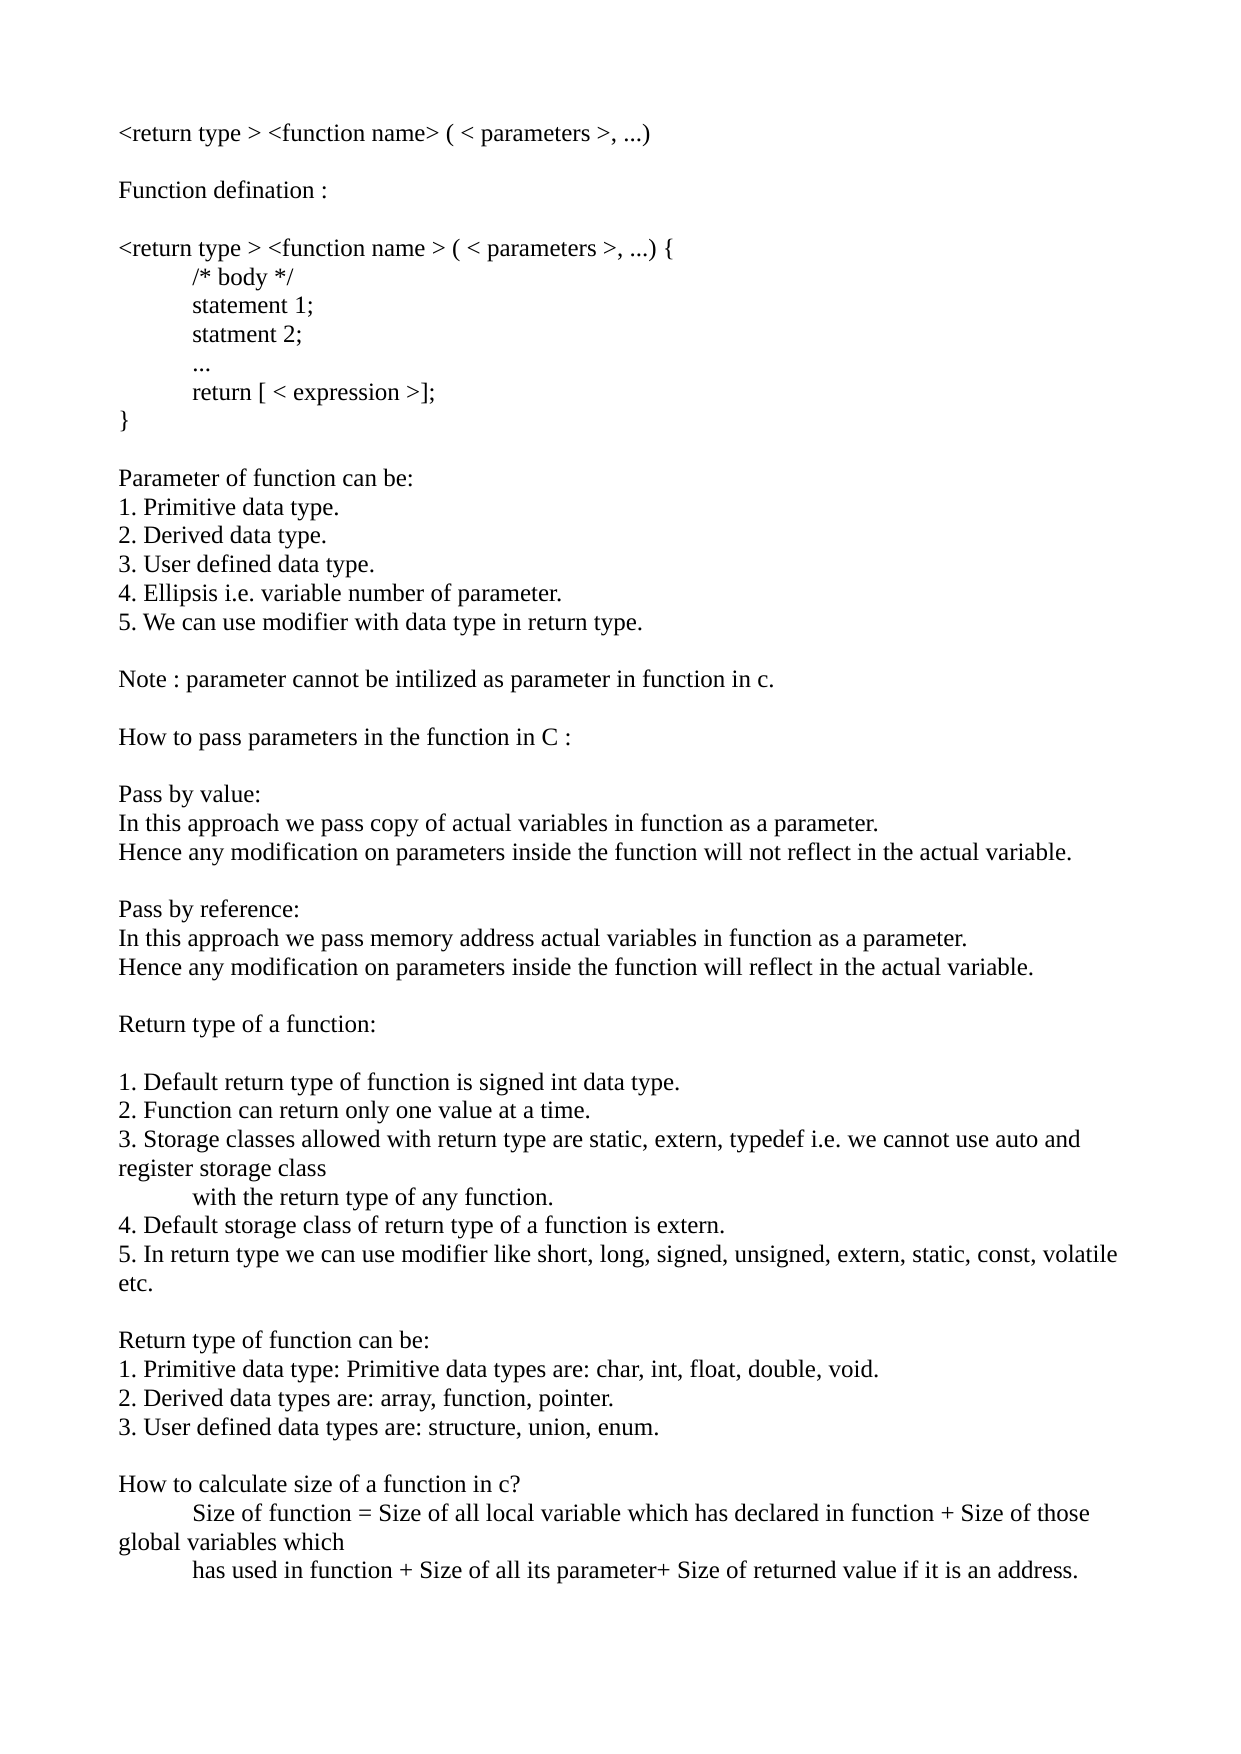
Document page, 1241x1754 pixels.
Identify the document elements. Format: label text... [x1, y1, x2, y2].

text return [ < expression >]; [118, 377, 1122, 406]
text Function defination : [118, 176, 1122, 204]
text In this approach we pass memory address actual variables in function as a parameter. [118, 923, 1122, 952]
text /* body */ [118, 262, 1122, 291]
text Return type of a function: [118, 1009, 1122, 1038]
text 4. Ellipsis i.e. variable number of parameter. [118, 578, 1122, 607]
text 5. In return type we can use modifier like short, long, signed, unsigned, extern, static, const, volatile etc. [118, 1239, 1122, 1297]
text 1. Primitive data type: Primitive data types are: char, int, float, double, void. [118, 1354, 1122, 1383]
text How to pass parameters in the function in C : [118, 722, 1122, 751]
text Return type of function can be: [118, 1326, 1122, 1354]
text 1. Primitive data type. [118, 492, 1122, 521]
text Hence any modification on parameters inside the function will reflect in the actual variable. [118, 952, 1122, 981]
text } [118, 406, 1122, 434]
text 2. Derived data type. [118, 521, 1122, 549]
text ... [118, 348, 1122, 377]
text <return type > <function name > ( < parameters >, ...) { [118, 233, 1122, 262]
text Hence any modification on parameters inside the function will not reflect in the actual variable. [118, 837, 1122, 866]
text Size of function = Size of all local variable which has declared in function + Size of those global variables which [118, 1498, 1122, 1556]
text 3. User defined data type. [118, 549, 1122, 578]
text 4. Default storage class of return type of a function is extern. [118, 1211, 1122, 1239]
text with the return type of any function. [118, 1182, 1122, 1211]
text has used in function + Size of all its parameter+ Size of returned value if it is an address. [118, 1556, 1122, 1584]
text 3. Storage classes allowed with return type are static, extern, typedef i.e. we cannot use auto and register storage class [118, 1124, 1122, 1182]
text Pass by value: [118, 779, 1122, 808]
text 2. Function can return only one value at a time. [118, 1096, 1122, 1124]
text In this approach we pass copy of actual variables in function as a parameter. [118, 808, 1122, 837]
text How to calculate size of a function in c? [118, 1469, 1122, 1498]
text statement 1; [118, 291, 1122, 319]
text 2. Derived data types are: array, function, pointer. [118, 1383, 1122, 1412]
text Pass by reference: [118, 894, 1122, 923]
text Note : parameter cannot be intilized as parameter in function in c. [118, 664, 1122, 693]
text 1. Default return type of function is signed int data type. [118, 1067, 1122, 1096]
text Parameter of function can be: [118, 463, 1122, 492]
text statment 2; [118, 319, 1122, 348]
text <return type > <function name> ( < parameters >, ...) [118, 118, 1122, 147]
text 3. User defined data types are: structure, union, enum. [118, 1412, 1122, 1441]
text 5. We can use modifier with data type in return type. [118, 607, 1122, 636]
